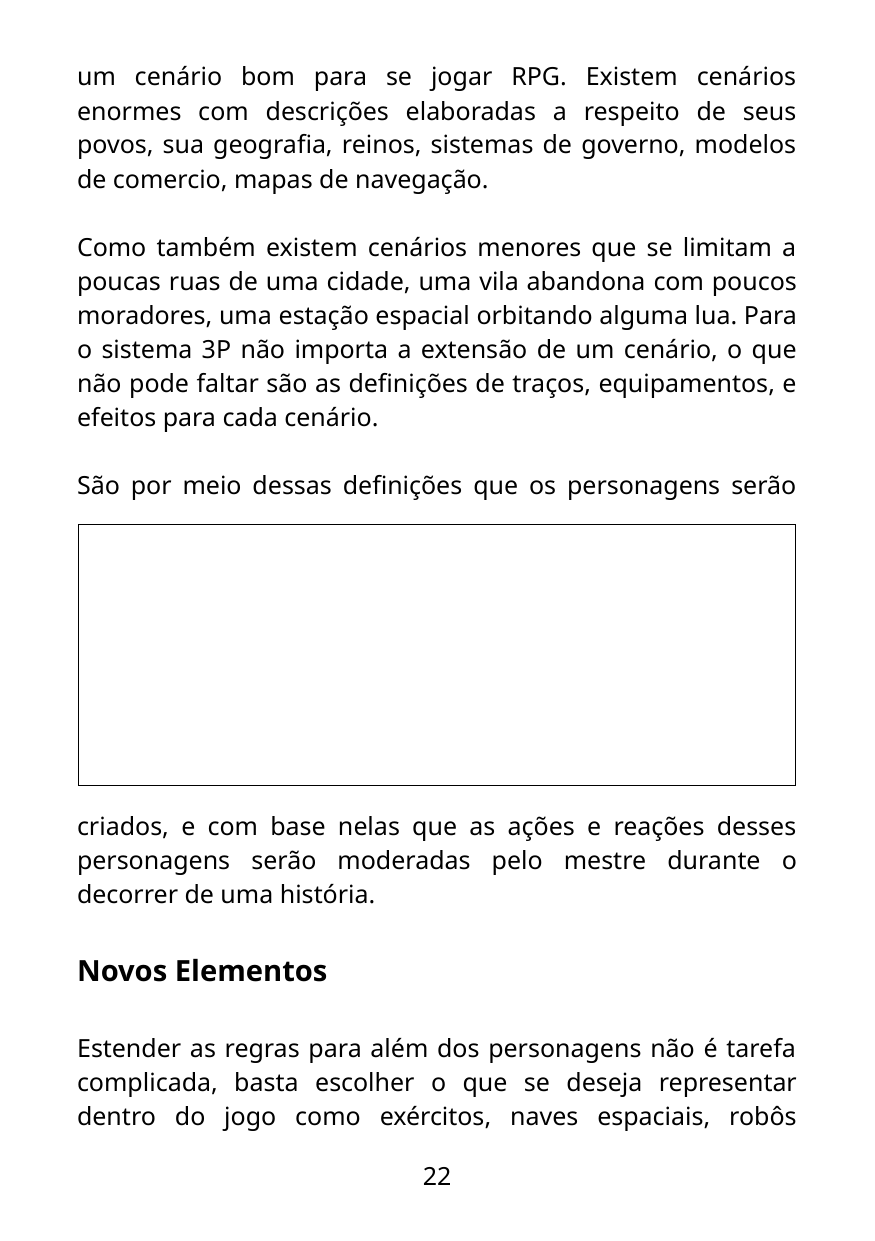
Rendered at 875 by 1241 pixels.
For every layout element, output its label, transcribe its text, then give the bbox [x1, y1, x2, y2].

text São por meio dessas definições que os personagens serão criados, e com base nelas que as ações e reações desses personagens serão moderadas pelo mestre durante o decorrer de uma história. [77, 468, 797, 911]
text um cenário bom para se jogar RPG. Existem cenários enormes com descrições elaboradas a respeito de seus povos, sua geografia, reinos, sistemas de governo, modelos de comercio, mapas de navegação. [77, 59, 797, 195]
subtitle Novos Elementos [77, 951, 797, 990]
text Estender as regras para além dos personagens não é tarefa complicada, basta escolher o que se deseja representar dentro do jogo como exércitos, naves espaciais, robôs [77, 1030, 797, 1132]
text Como também existem cenários menores que se limitam a poucas ruas de uma cidade, uma vila abandona com poucos moradores, uma estação espacial orbitando alguma lua. Para o sistema 3P não importa a extensão de um cenário, o que não pode faltar são as definições de traços, equipamentos, e efeitos para cada cenário. [77, 229, 797, 434]
